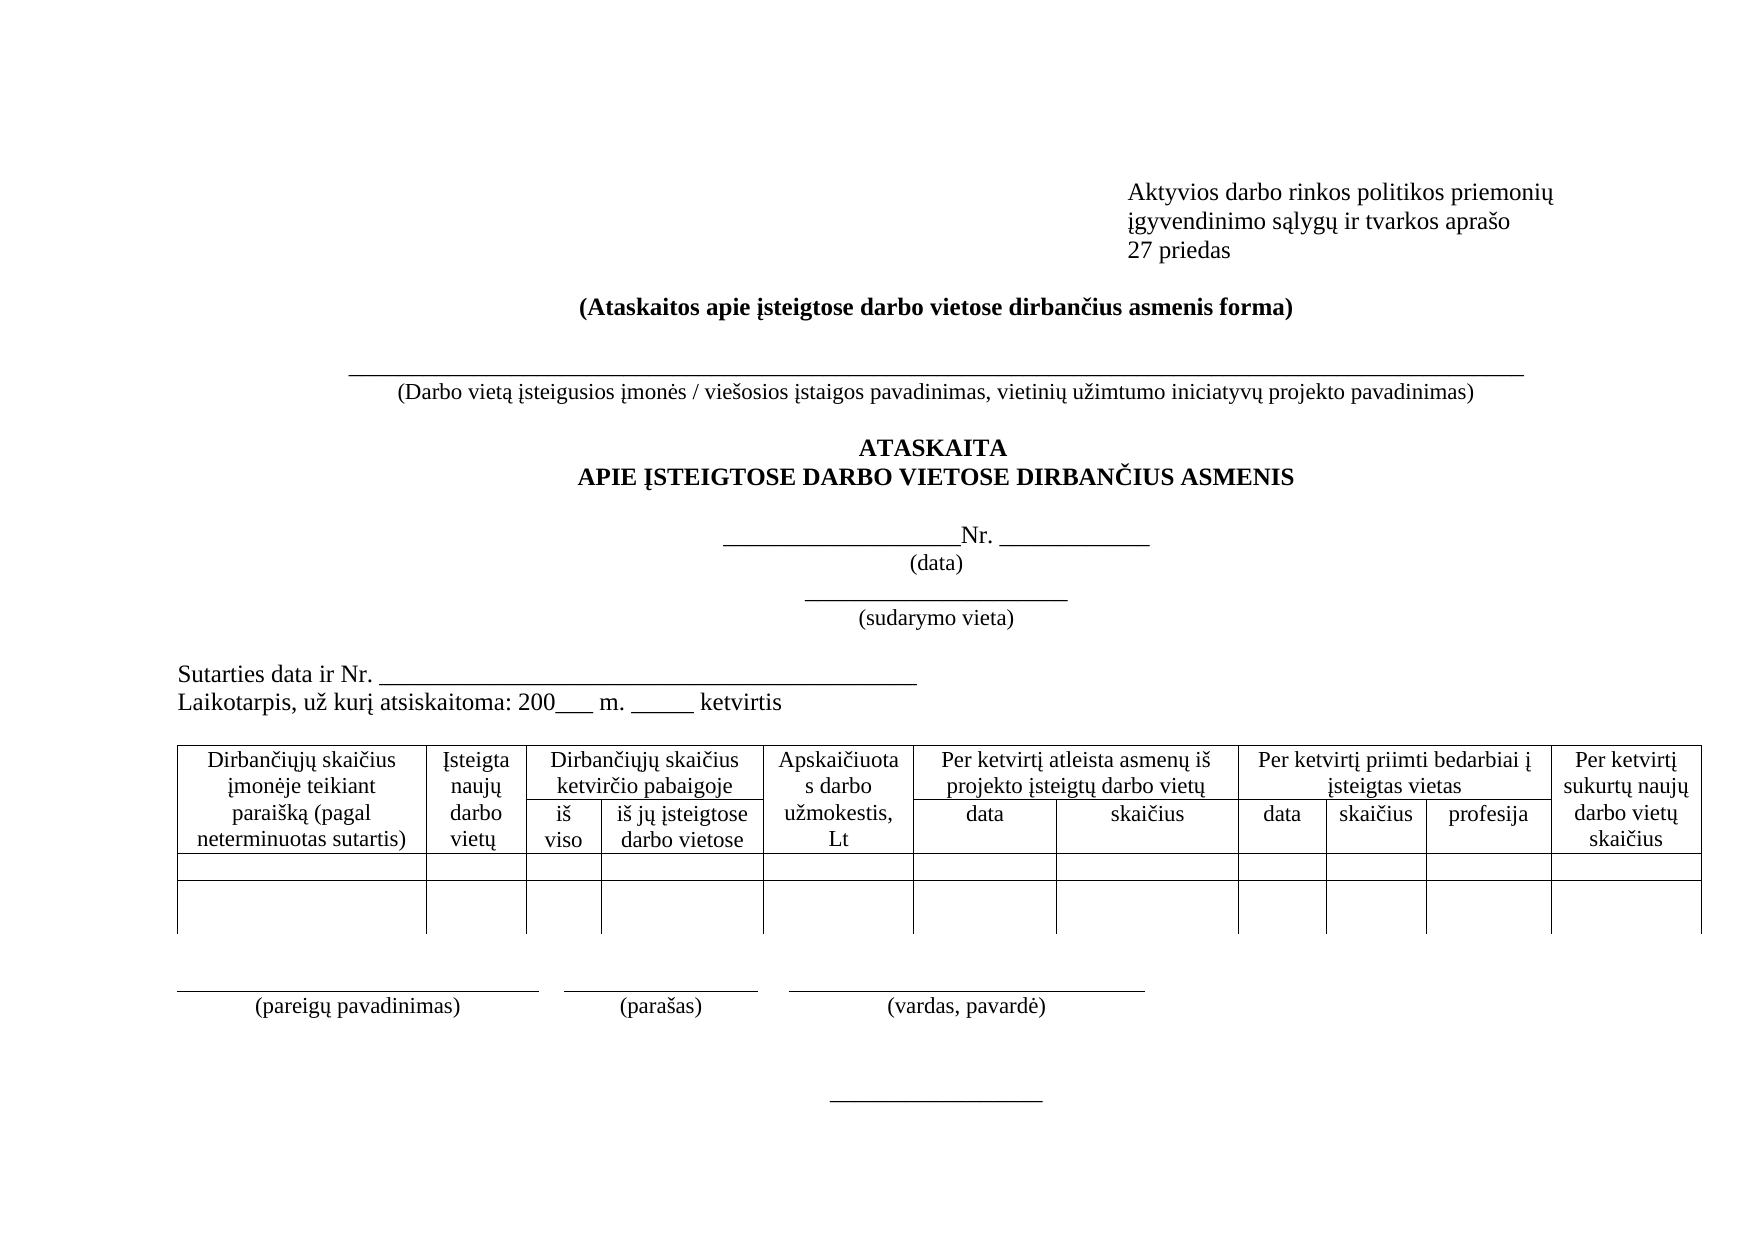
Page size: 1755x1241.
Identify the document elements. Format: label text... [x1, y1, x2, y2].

table_cell [914, 881, 1056, 934]
table_header Per ketvirtį sukurtų naujų darbo vietų skaičius [1552, 746, 1701, 852]
table_header [539, 991, 564, 1018]
table_header [758, 991, 788, 1018]
table_cell [1552, 854, 1701, 880]
text Aktyvios darbo rinkos politikos priemonių [1127, 177, 1695, 206]
table_cell [914, 854, 1056, 880]
table_cell [1327, 881, 1426, 934]
text (Ataskaitos apie įsteigtose darbo vietose dirbančius asmenis forma) [177, 292, 1695, 321]
text APIE ĮSTEIGTOSE DARBO VIETOSE DIRBANČIUS ASMENIS [177, 462, 1695, 491]
text ATASKAITA [177, 433, 1695, 462]
table_cell [1057, 854, 1238, 880]
table_header (parašas) [564, 992, 758, 1018]
text ______________________________________________________________________________________________ [177, 350, 1695, 378]
table_header Įsteigta naujų darbo vietų [427, 746, 526, 852]
table_cell data [1239, 800, 1326, 852]
text įgyvendinimo sąlygų ir tvarkos aprašo [1127, 206, 1695, 235]
table_cell data [914, 800, 1056, 852]
text 27 priedas [1127, 235, 1695, 263]
table_header (vardas, pavardė) [789, 992, 1145, 1018]
table_cell [527, 881, 601, 934]
table_cell [602, 854, 763, 880]
table_cell [178, 881, 426, 934]
table_cell [1239, 854, 1326, 880]
table_cell profesija [1427, 800, 1551, 852]
table_cell iš jų įsteigtose darbo vietose [602, 800, 763, 852]
table_cell [1239, 881, 1326, 934]
text _________________ [177, 1076, 1695, 1105]
text Sutarties data ir Nr. ___________________________________________ [177, 659, 1695, 687]
table_header Per ketvirtį priimti bedarbiai į įsteigtas vietas [1239, 746, 1551, 799]
table_header Per ketvirtį atleista asmenų iš projekto įsteigtų darbo vietų [914, 746, 1238, 799]
table_cell [764, 854, 913, 880]
table_cell [764, 881, 913, 934]
text (Darbo vietą įsteigusios įmonės / viešosios įstaigos pavadinimas, vietinių užimtumo iniciatyvų projekto pavadinimas) [177, 378, 1695, 405]
table_cell skaičius [1327, 800, 1426, 852]
table_cell [1427, 854, 1551, 880]
text _____________________ [177, 575, 1695, 604]
table_cell iš viso [527, 800, 601, 852]
text Laikotarpis, už kurį atsiskaitoma: 200___ m. _____ ketvirtis [177, 687, 1695, 716]
table_cell [527, 854, 601, 880]
table_cell [1057, 881, 1238, 934]
table_cell [1327, 854, 1426, 880]
table_header Dirbančiųjų skaičius įmonėje teikiant paraišką (pagal neterminuotas sutartis) [178, 746, 426, 852]
table_cell [427, 854, 526, 880]
table_cell [427, 881, 526, 934]
text ___________________Nr. ____________ [177, 520, 1695, 548]
table_cell skaičius [1057, 800, 1238, 852]
text (data) [177, 548, 1695, 575]
table_header (pareigų pavadinimas) [177, 992, 538, 1018]
table_cell [178, 854, 426, 880]
table_cell [1552, 881, 1701, 934]
table_header Apskaičiuotas darbo užmokestis, Lt [764, 746, 913, 852]
table_cell [1427, 881, 1551, 934]
text (sudarymo vieta) [177, 604, 1695, 630]
table_header Dirbančiųjų skaičius ketvirčio pabaigoje [527, 746, 763, 799]
table_cell [602, 881, 763, 934]
